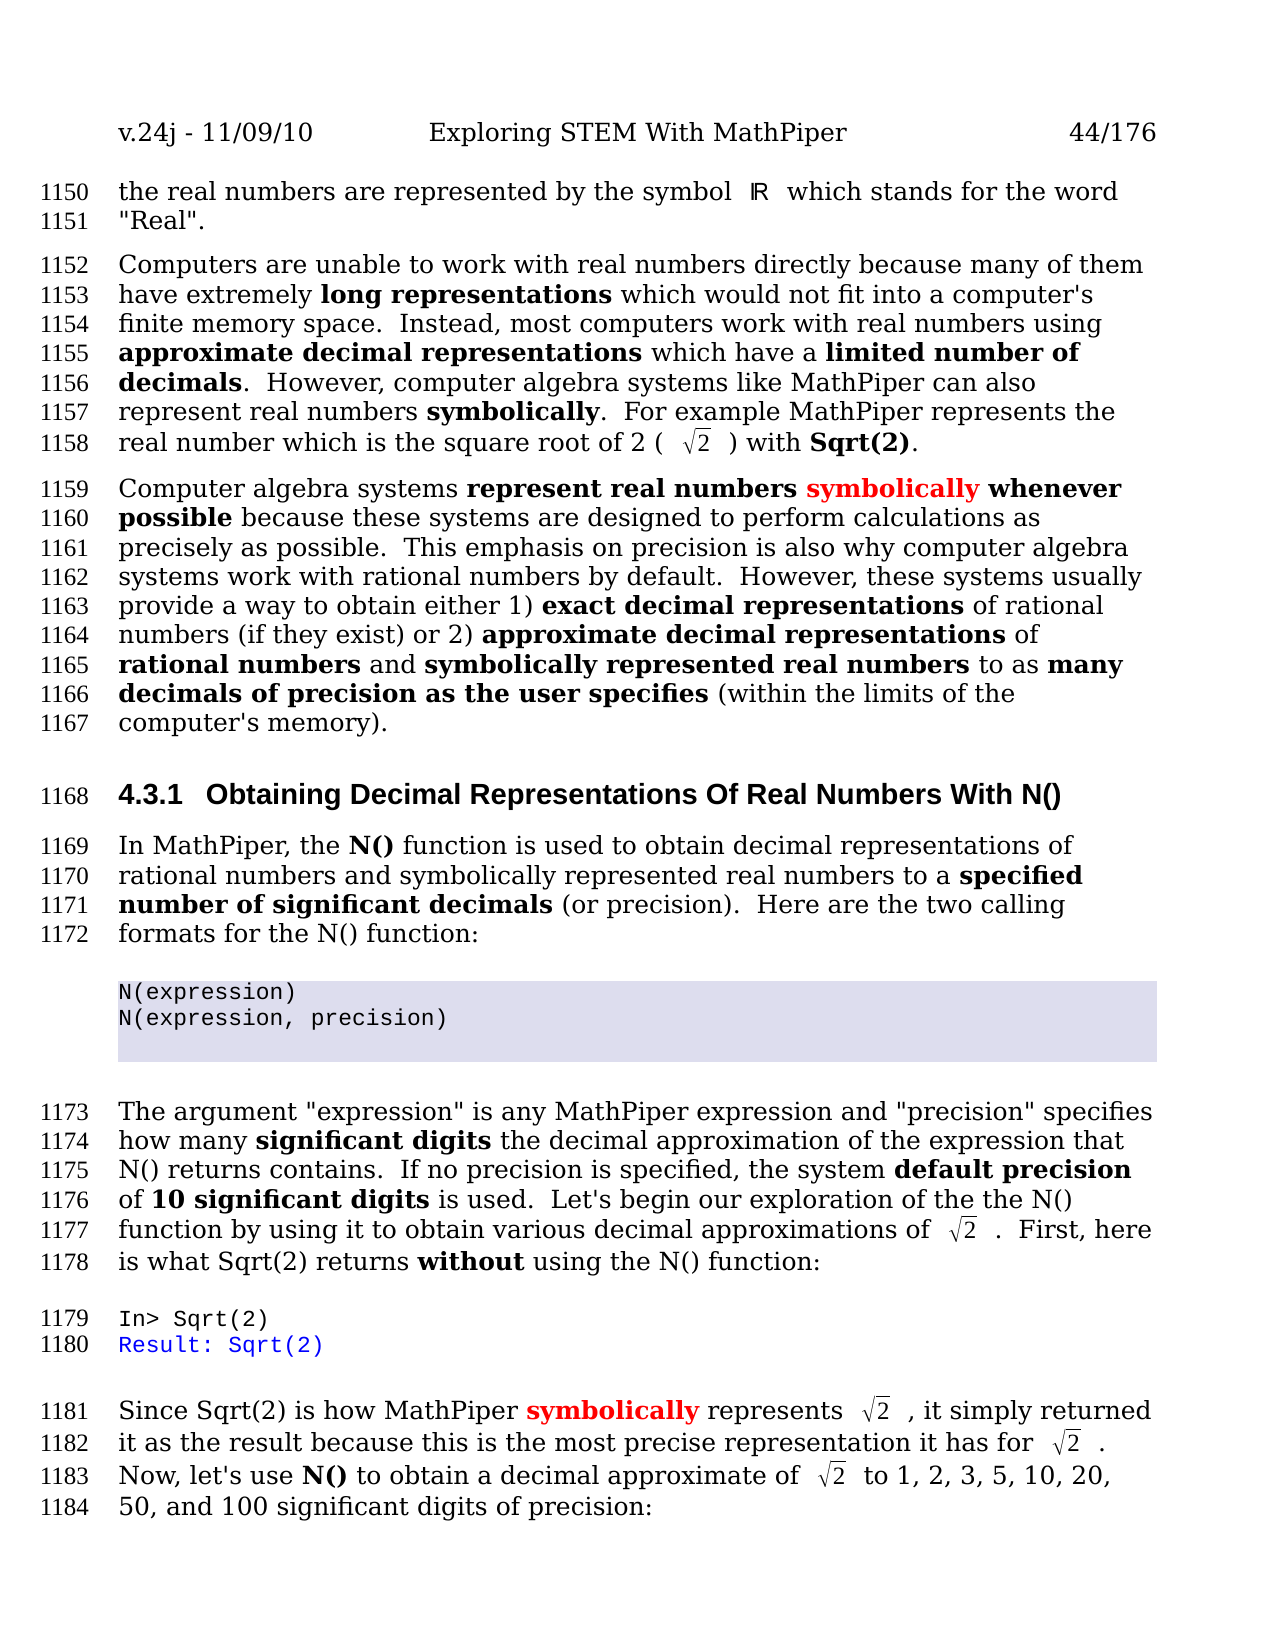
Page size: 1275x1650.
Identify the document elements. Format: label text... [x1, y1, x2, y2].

table_header N(expression) N(expression, precision) [118, 981, 1157, 1062]
text Since Sqrt(2) is how MathPiper symbolically represents, it simply returned it as the result because this is the most precise representation it has for. Now, let's use N() to obtain a decimal approximate ofto 1, 2, 3, 5, 10, 20, 50, and 100 significant digits of precision: [118, 1394, 1157, 1521]
text In MathPiper, the N() function is used to obtain decimal representations of rational numbers and symbolically represented real numbers to a specified number of significant decimals (or precision). Here are the two calling formats for the N() function: [118, 831, 1157, 948]
text the real numbers are represented by the symbolwhich stands for the word "Real". [118, 177, 1157, 236]
text Result: Sqrt(2) [118, 1334, 1157, 1360]
text In> Sqrt(2) [118, 1308, 1157, 1334]
text Computers are unable to work with real numbers directly because many of them have extremely long representations which would not fit into a computer's finite memory space. Instead, most computers work with real numbers using approximate decimal representations which have a limited number of decimals. However, computer algebra systems like MathPiper can also represent real numbers symbolically. For example MathPiper represents the real number which is the square root of 2 () with Sqrt(2). [118, 251, 1157, 459]
text The argument "expression" is any MathPiper expression and "precision" specifies how many significant digits the decimal approximation of the expression that N() returns contains. If no precision is specified, the system default precision of 10 significant digits is used. Let's begin our exploration of the the N() function by using it to obtain various decimal approximations of. First, here is what Sqrt(2) returns without using the N() function: [118, 1097, 1157, 1276]
subtitle Obtaining Decimal Representations Of Real Numbers With N() [118, 777, 1157, 810]
text Computer algebra systems represent real numbers symbolically whenever possible because these systems are designed to perform calculations as precisely as possible. This emphasis on precision is also why computer algebra systems work with rational numbers by default. However, these systems usually provide a way to obtain either 1) exact decimal representations of rational numbers (if they exist) or 2) approximate decimal representations of rational numbers and symbolically represented real numbers to as many decimals of precision as the user specifies (within the limits of the computer's memory). [118, 474, 1157, 738]
